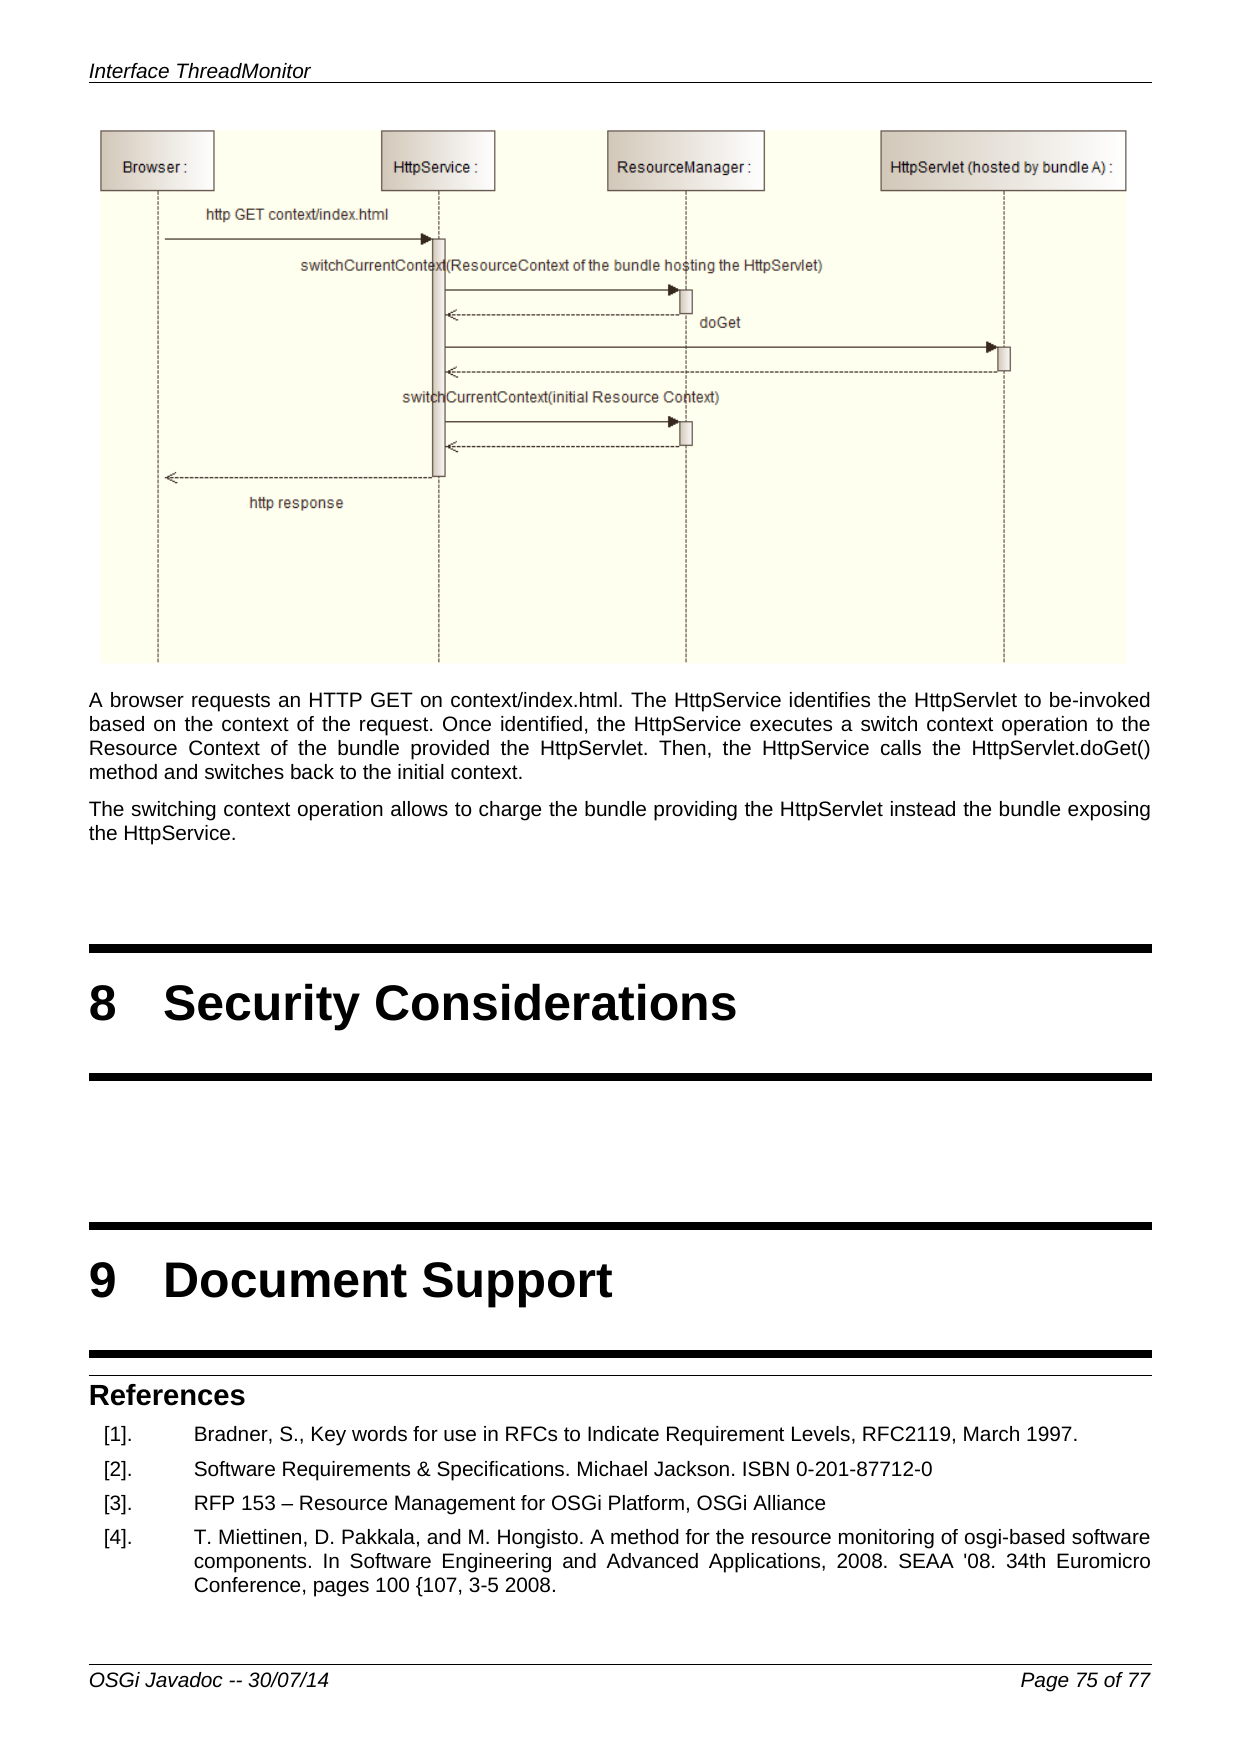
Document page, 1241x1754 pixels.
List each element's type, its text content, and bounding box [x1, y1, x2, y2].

text A browser requests an HTTP GET on context/index.html. The HttpService identifies the HttpServlet to be-invoked based on the context of the request. Once identified, the HttpService executes a switch context operation to the Resource Context of the bundle provided the HttpServlet. Then, the HttpService calls the HttpServlet.doGet() method and switches back to the initial context. [88, 688, 1152, 784]
subtitle Security Considerations [88, 945, 1152, 1081]
picture [88, 118, 1139, 676]
subtitle Document Support [88, 1223, 1152, 1358]
list Bradner, S., Key words for use in RFCs to Indicate Requirement Levels, RFC2119, March 1997. [103, 1422, 1152, 1446]
list T. Miettinen, D. Pakkala, and M. Hongisto. A method for the resource monitoring of osgi-based software components. In Software Engineering and Advanced Applications, 2008. SEAA '08. 34th Euromicro Conference, pages 100 {107, 3-5 2008. [103, 1525, 1152, 1597]
subtitle References [88, 1376, 1152, 1412]
list Software Requirements & Specifications. Michael Jackson. ISBN 0-201-87712-0 [103, 1456, 1152, 1480]
list RFP 153 – Resource Management for OSGi Platform, OSGi Alliance [103, 1491, 1152, 1515]
text The switching context operation allows to charge the bundle providing the HttpServlet instead the bundle exposing the HttpService. [88, 796, 1152, 844]
